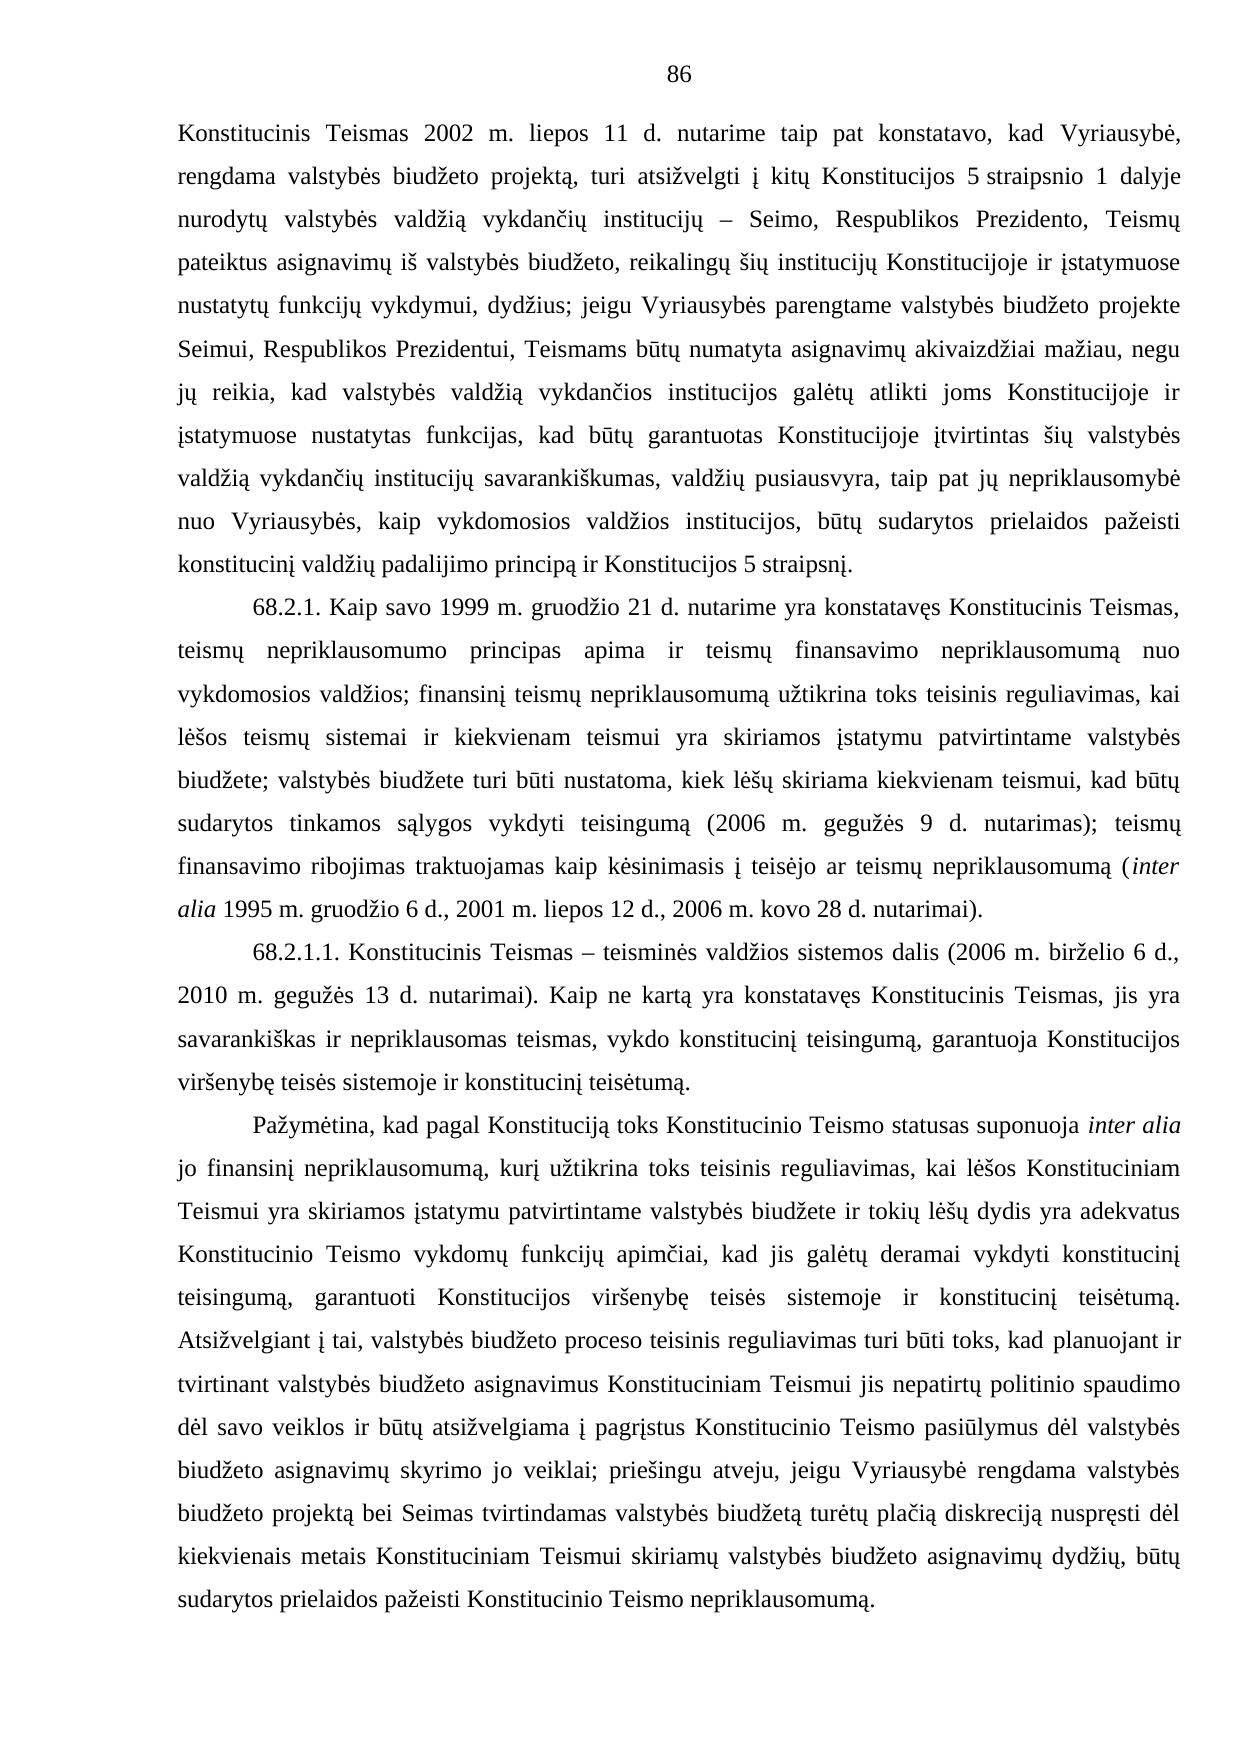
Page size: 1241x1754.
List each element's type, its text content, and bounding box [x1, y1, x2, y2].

text 68.2.1.1. Konstitucinis Teismas – teisminės valdžios sistemos dalis (2006 m. birželio 6 d., 2010 m. gegužės 13 d. nutarimai). Kaip ne kartą yra konstatavęs Konstitucinis Teismas, jis yra savarankiškas ir nepriklausomas teismas, vykdo konstitucinį teisingumą, garantuoja Konstitucijos viršenybę teisės sistemoje ir konstitucinį teisėtumą. [177, 937, 1181, 1096]
text 68.2.1. Kaip savo 1999 m. gruodžio 21 d. nutarime yra konstatavęs Konstitucinis Teismas, teismų nepriklausomumo principas apima ir teismų finansavimo nepriklausomumą nuo vykdomosios valdžios; finansinį teismų nepriklausomumą užtikrina toks teisinis reguliavimas, kai lėšos teismų sistemai ir kiekvienam teismui yra skiriamos įstatymu patvirtintame valstybės biudžete; valstybės biudžete turi būti nustatoma, kiek lėšų skiriama kiekvienam teismui, kad būtų sudarytos tinkamos sąlygos vykdyti teisingumą (2006 m. gegužės 9 d. nutarimas); teismų finansavimo ribojimas traktuojamas kaip kėsinimasis į teisėjo ar teismų nepriklausomumą (inter alia 1995 m. gruodžio 6 d., 2001 m. liepos 12 d., 2006 m. kovo 28 d. nutarimai). [177, 592, 1181, 923]
text Pažymėtina, kad pagal Konstituciją toks Konstitucinio Teismo statusas suponuoja inter alia jo finansinį nepriklausomumą, kurį užtikrina toks teisinis reguliavimas, kai lėšos Konstituciniam Teismui yra skiriamos įstatymu patvirtintame valstybės biudžete ir tokių lėšų dydis yra adekvatus Konstitucinio Teismo vykdomų funkcijų apimčiai, kad jis galėtų deramai vykdyti konstitucinį teisingumą, garantuoti Konstitucijos viršenybę teisės sistemoje ir konstitucinį teisėtumą. Atsižvelgiant į tai, valstybės biudžeto proceso teisinis reguliavimas turi būti toks, kad planuojant ir tvirtinant valstybės biudžeto asignavimus Konstituciniam Teismui jis nepatirtų politinio spaudimo dėl savo veiklos ir būtų atsižvelgiama į pagrįstus Konstitucinio Teismo pasiūlymus dėl valstybės biudžeto asignavimų skyrimo jo veiklai; priešingu atveju, jeigu Vyriausybė rengdama valstybės biudžeto projektą bei Seimas tvirtindamas valstybės biudžetą turėtų plačią diskreciją nuspręsti dėl kiekvienais metais Konstituciniam Teismui skiriamų valstybės biudžeto asignavimų dydžių, būtų sudarytos prielaidos pažeisti Konstitucinio Teismo nepriklausomumą. [177, 1110, 1181, 1613]
text Konstitucinis Teismas 2002 m. liepos 11 d. nutarime taip pat konstatavo, kad Vyriausybė, rengdama valstybės biudžeto projektą, turi atsižvelgti į kitų Konstitucijos 5 straipsnio 1 dalyje nurodytų valstybės valdžią vykdančių institucijų – Seimo, Respublikos Prezidento, Teismų pateiktus asignavimų iš valstybės biudžeto, reikalingų šių institucijų Konstitucijoje ir įstatymuose nustatytų funkcijų vykdymui, dydžius; jeigu Vyriausybės parengtame valstybės biudžeto projekte Seimui, Respublikos Prezidentui, Teismams būtų numatyta asignavimų akivaizdžiai mažiau, negu jų reikia, kad valstybės valdžią vykdančios institucijos galėtų atlikti joms Konstitucijoje ir įstatymuose nustatytas funkcijas, kad būtų garantuotas Konstitucijoje įtvirtintas šių valstybės valdžią vykdančių institucijų savarankiškumas, valdžių pusiausvyra, taip pat jų nepriklausomybė nuo Vyriausybės, kaip vykdomosios valdžios institucijos, būtų sudarytos prielaidos pažeisti konstitucinį valdžių padalijimo principą ir Konstitucijos 5 straipsnį. [177, 118, 1181, 578]
